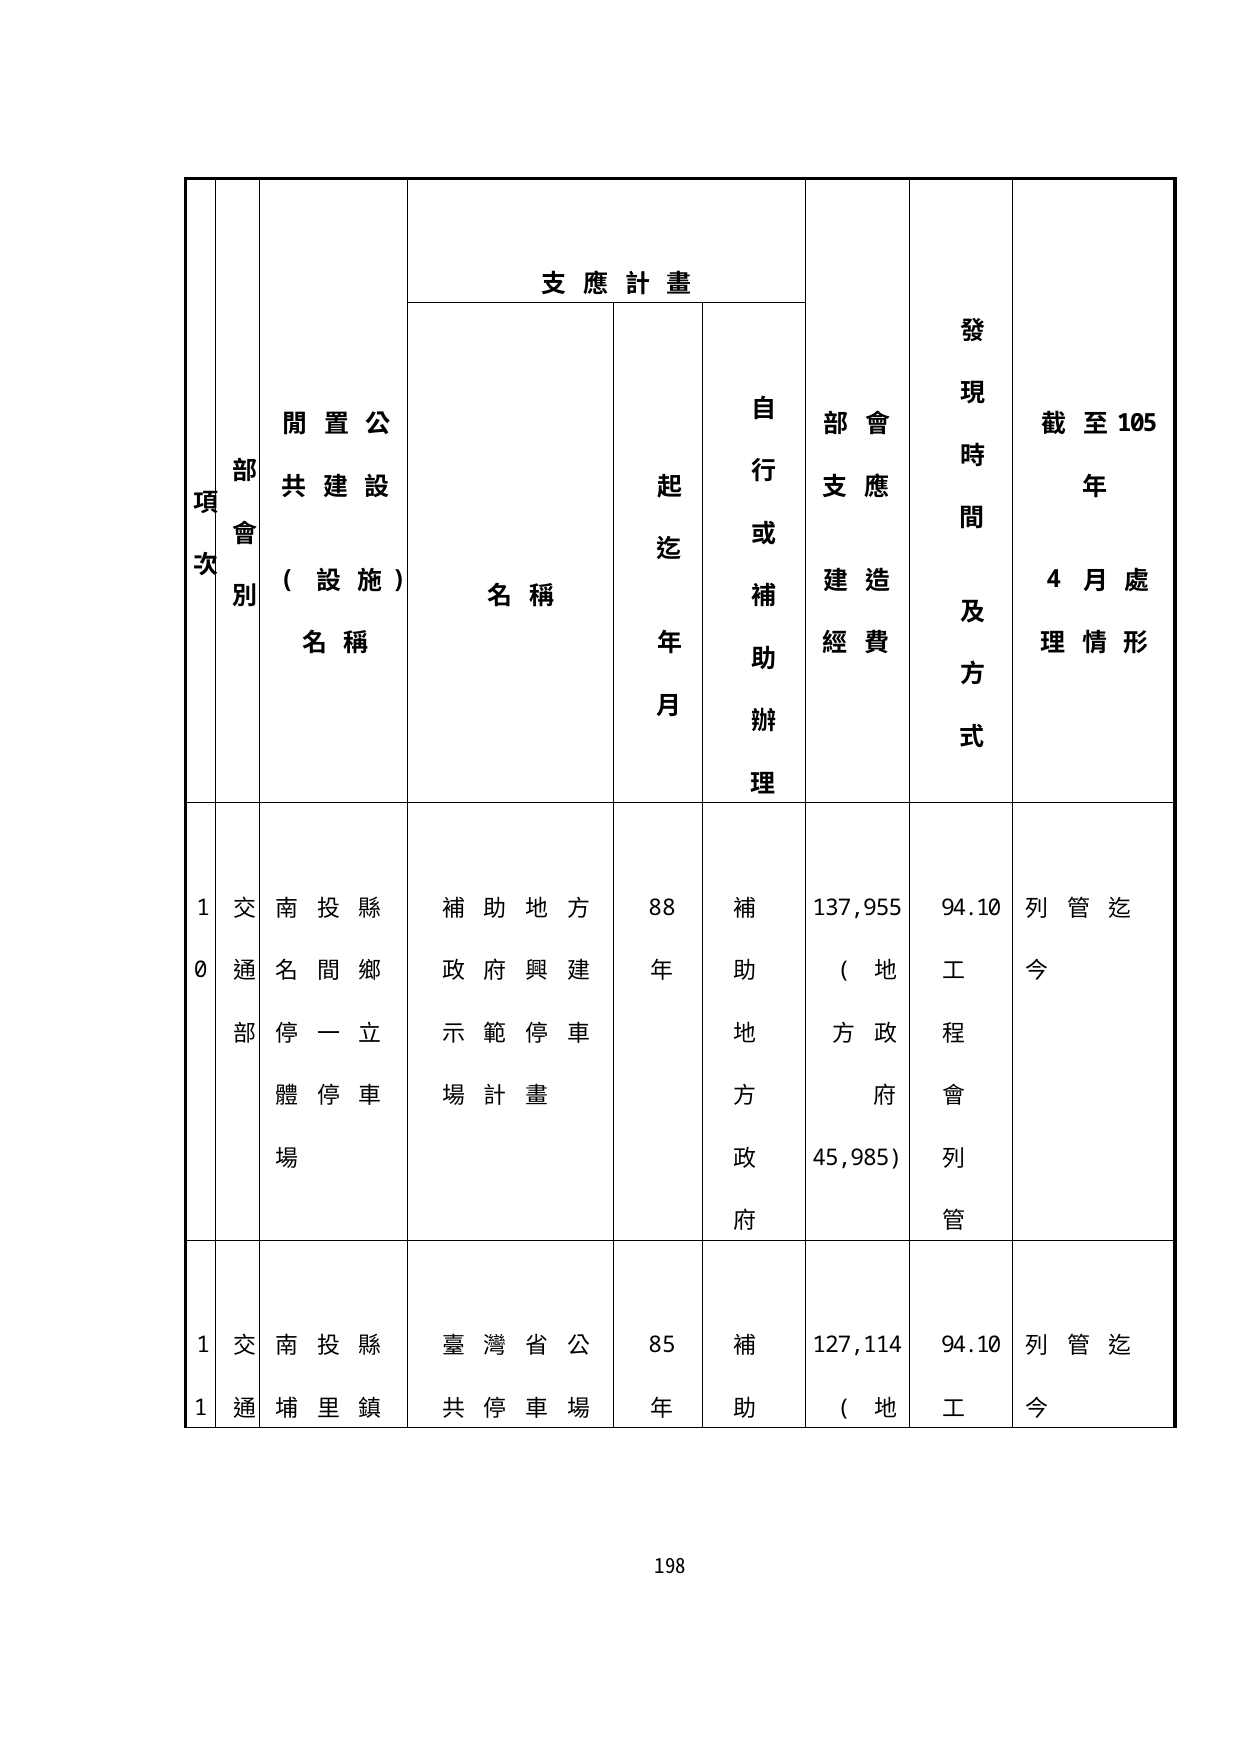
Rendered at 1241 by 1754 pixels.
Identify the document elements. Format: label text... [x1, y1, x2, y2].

table_cell 補助 [703, 1241, 805, 1427]
table_header 支應計畫 [408, 180, 805, 302]
table_cell 11 [187, 1241, 215, 1427]
table_cell 94.10工 [910, 1241, 1012, 1427]
table_header 截至105年 4月處理情形 [1013, 180, 1173, 802]
table_cell 自行或補助辦理 [703, 303, 805, 802]
table_cell 名稱 [408, 303, 613, 802]
table_cell 列管迄今 [1013, 1241, 1173, 1427]
table_cell 94.10工程會列管 [910, 803, 1012, 1240]
table_cell 85年 [614, 1241, 702, 1427]
table_cell 88年 [614, 803, 702, 1240]
table_header 部會別 [216, 180, 259, 802]
table_cell 南投縣名間鄉停一立體停車場 [260, 803, 407, 1240]
table_header 項次 [187, 180, 215, 802]
table_cell 列管迄今 [1013, 803, 1173, 1240]
table_cell 臺灣省公共停車場 [408, 1241, 613, 1427]
table_cell 交通 [216, 1241, 259, 1427]
table_cell 南投縣埔里鎮 [260, 1241, 407, 1427]
table_cell 補助地方政府興建示範停車場計畫 [408, 803, 613, 1240]
table_header 發現時間 及方式 [910, 180, 1012, 802]
table_cell 起迄 年月 [614, 303, 702, 802]
table_header 部會支應 建造經費 [806, 180, 909, 802]
table_cell 交通部 [216, 803, 259, 1240]
table_cell 10 [187, 803, 215, 1240]
table_cell 127,114 (地 [806, 1241, 909, 1427]
table_cell 補助地方政府 [703, 803, 805, 1240]
table_header 閒置公共建設 (設施)名稱 [260, 180, 407, 802]
table_cell 137,955 (地方政府 45,985) [806, 803, 909, 1240]
